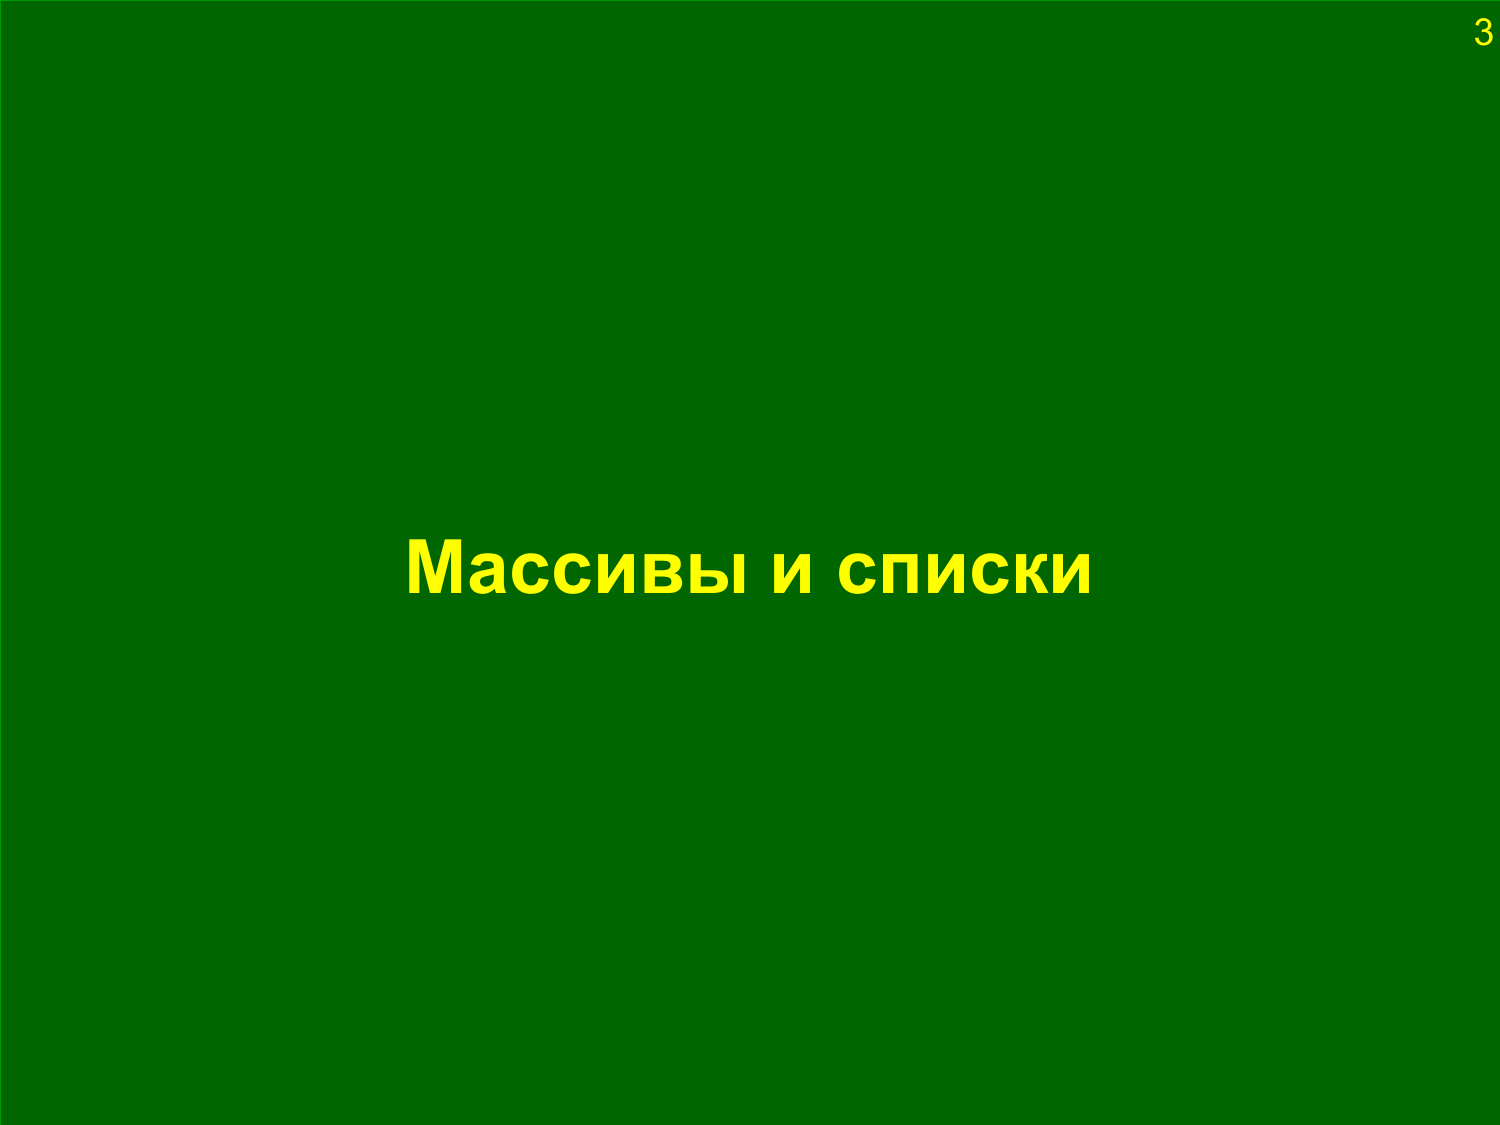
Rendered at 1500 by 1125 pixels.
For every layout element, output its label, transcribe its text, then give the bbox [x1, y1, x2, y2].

title Массивы и списки [75, 473, 1425, 662]
